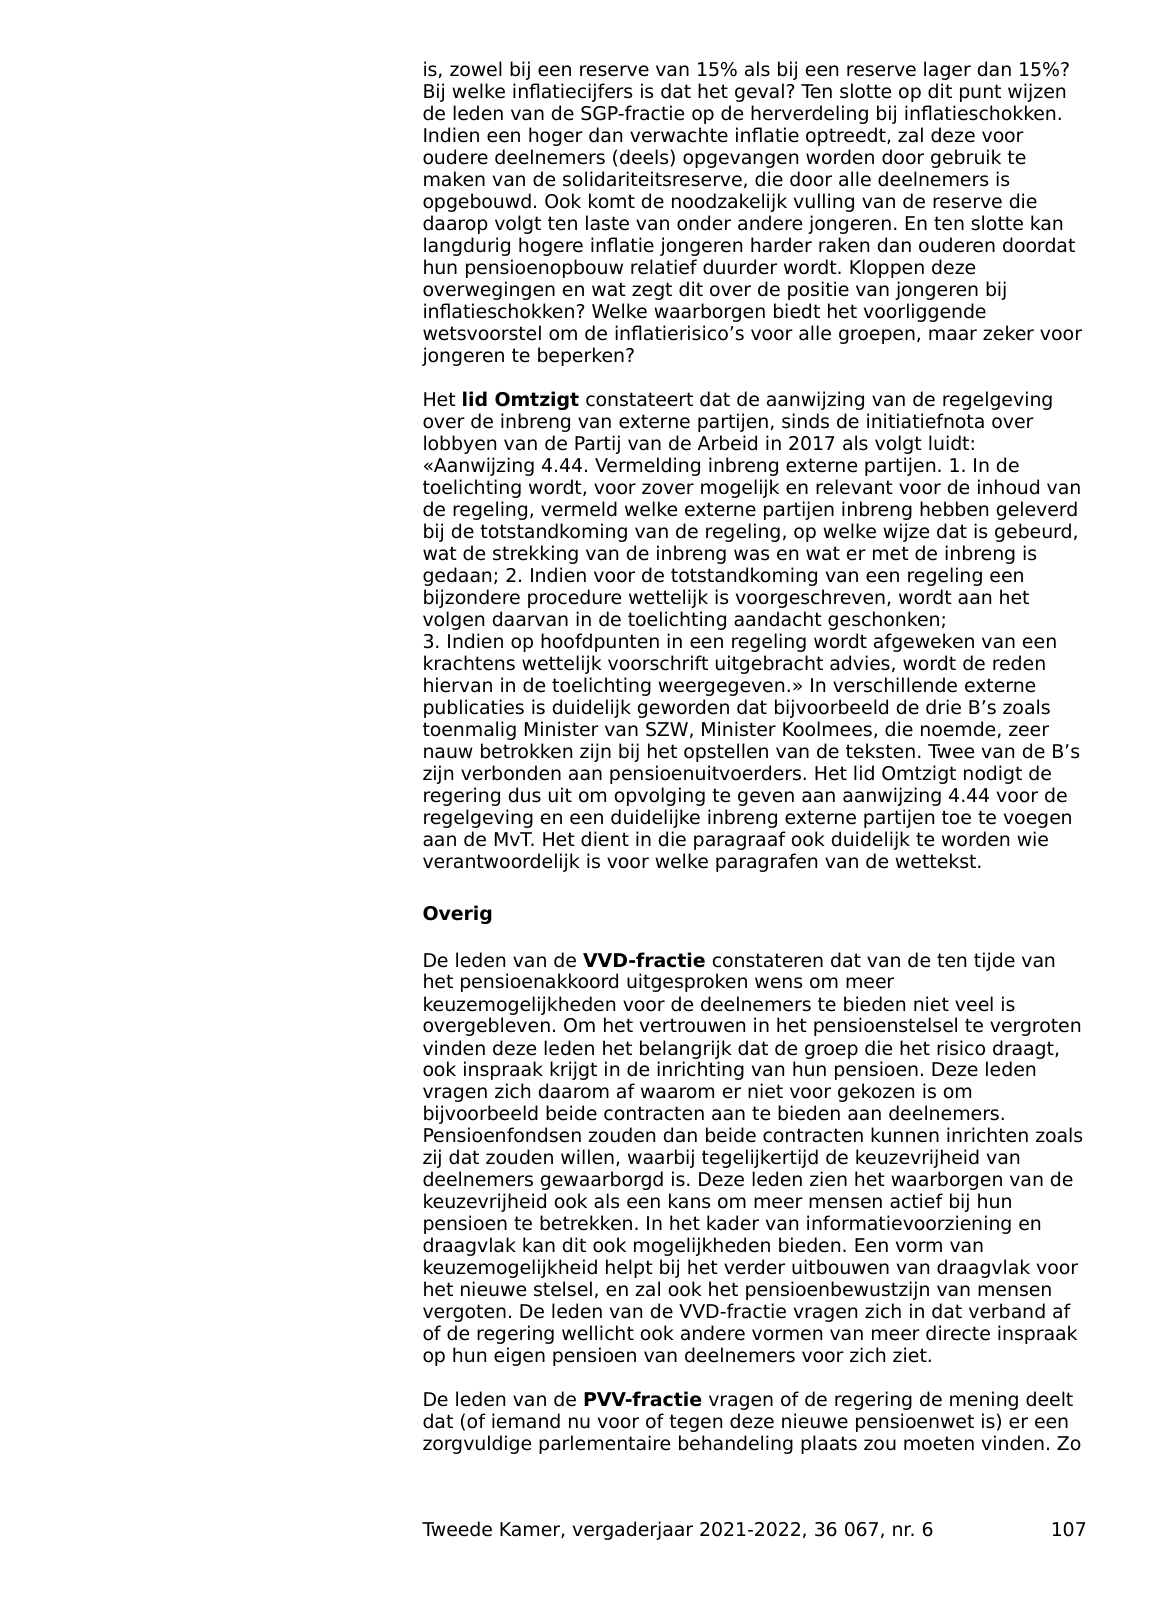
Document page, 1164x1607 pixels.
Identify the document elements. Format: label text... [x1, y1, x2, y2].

subtitle Overig [422, 902, 1087, 924]
text Het lid Omtzigt constateert dat de aanwijzing van de regelgeving over de inbreng van externe partijen, sinds de initiatiefnota over lobbyen van de Partij van de Arbeid in 2017 als volgt luidt: «Aanwijzing 4.44. Vermelding inbreng externe partijen. 1. In de toelichting wordt, voor zover mogelijk en relevant voor de inhoud van de regeling, vermeld welke externe partijen inbreng hebben geleverd bij de totstandkoming van de regeling, op welke wijze dat is gebeurd, wat de strekking van de inbreng was en wat er met de inbreng is gedaan; 2. Indien voor de totstandkoming van een regeling een bijzondere procedure wettelijk is voorgeschreven, wordt aan het volgen daarvan in de toelichting aandacht geschonken; [422, 389, 1087, 631]
text De leden van de PVV-fractie vragen of de regering de mening deelt dat (of iemand nu voor of tegen deze nieuwe pensioenwet is) er een zorgvuldige parlementaire behandeling plaats zou moeten vinden. Zo [422, 1389, 1087, 1455]
text 3. Indien op hoofdpunten in een regeling wordt afgeweken van een krachtens wettelijk voorschrift uitgebracht advies, wordt de reden hiervan in de toelichting weergegeven.» In verschillende externe publicaties is duidelijk geworden dat bijvoorbeeld de drie B’s zoals toenmalig Minister van SZW, Minister Koolmees, die noemde, zeer nauw betrokken zijn bij het opstellen van de teksten. Twee van de B’s zijn verbonden aan pensioenuitvoerders. Het lid Omtzigt nodigt de regering dus uit om opvolging te geven aan aanwijzing 4.44 voor de regelgeving en een duidelijke inbreng externe partijen toe te voegen aan de MvT. Het dient in die paragraaf ook duidelijk te worden wie verantwoordelijk is voor welke paragrafen van de wettekst. [422, 631, 1087, 872]
text is, zowel bij een reserve van 15% als bij een reserve lager dan 15%? Bij welke inflatiecijfers is dat het geval? Ten slotte op dit punt wijzen de leden van de SGP-fractie op de herverdeling bij inflatieschokken. Indien een hoger dan verwachte inflatie optreedt, zal deze voor oudere deelnemers (deels) opgevangen worden door gebruik te maken van de solidariteitsreserve, die door alle deelnemers is opgebouwd. Ook komt de noodzakelijk vulling van de reserve die daarop volgt ten laste van onder andere jongeren. En ten slotte kan langdurig hogere inflatie jongeren harder raken dan ouderen doordat hun pensioenopbouw relatief duurder wordt. Kloppen deze overwegingen en wat zegt dit over de positie van jongeren bij inflatieschokken? Welke waarborgen biedt het voorliggende wetsvoorstel om de inflatierisico’s voor alle groepen, maar zeker voor jongeren te beperken? [422, 59, 1087, 367]
text De leden van de VVD-fractie constateren dat van de ten tijde van het pensioenakkoord uitgesproken wens om meer keuzemogelijkheden voor de deelnemers te bieden niet veel is overgebleven. Om het vertrouwen in het pensioenstelsel te vergroten vinden deze leden het belangrijk dat de groep die het risico draagt, ook inspraak krijgt in de inrichting van hun pensioen. Deze leden vragen zich daarom af waarom er niet voor gekozen is om bijvoorbeeld beide contracten aan te bieden aan deelnemers. Pensioenfondsen zouden dan beide contracten kunnen inrichten zoals zij dat zouden willen, waarbij tegelijkertijd de keuzevrijheid van deelnemers gewaarborgd is. Deze leden zien het waarborgen van de keuzevrijheid ook als een kans om meer mensen actief bij hun pensioen te betrekken. In het kader van informatievoorziening en draagvlak kan dit ook mogelijkheden bieden. Een vorm van keuzemogelijkheid helpt bij het verder uitbouwen van draagvlak voor het nieuwe stelsel, en zal ook het pensioenbewustzijn van mensen vergoten. De leden van de VVD-fractie vragen zich in dat verband af of de regering wellicht ook andere vormen van meer directe inspraak op hun eigen pensioen van deelnemers voor zich ziet. [422, 949, 1087, 1367]
